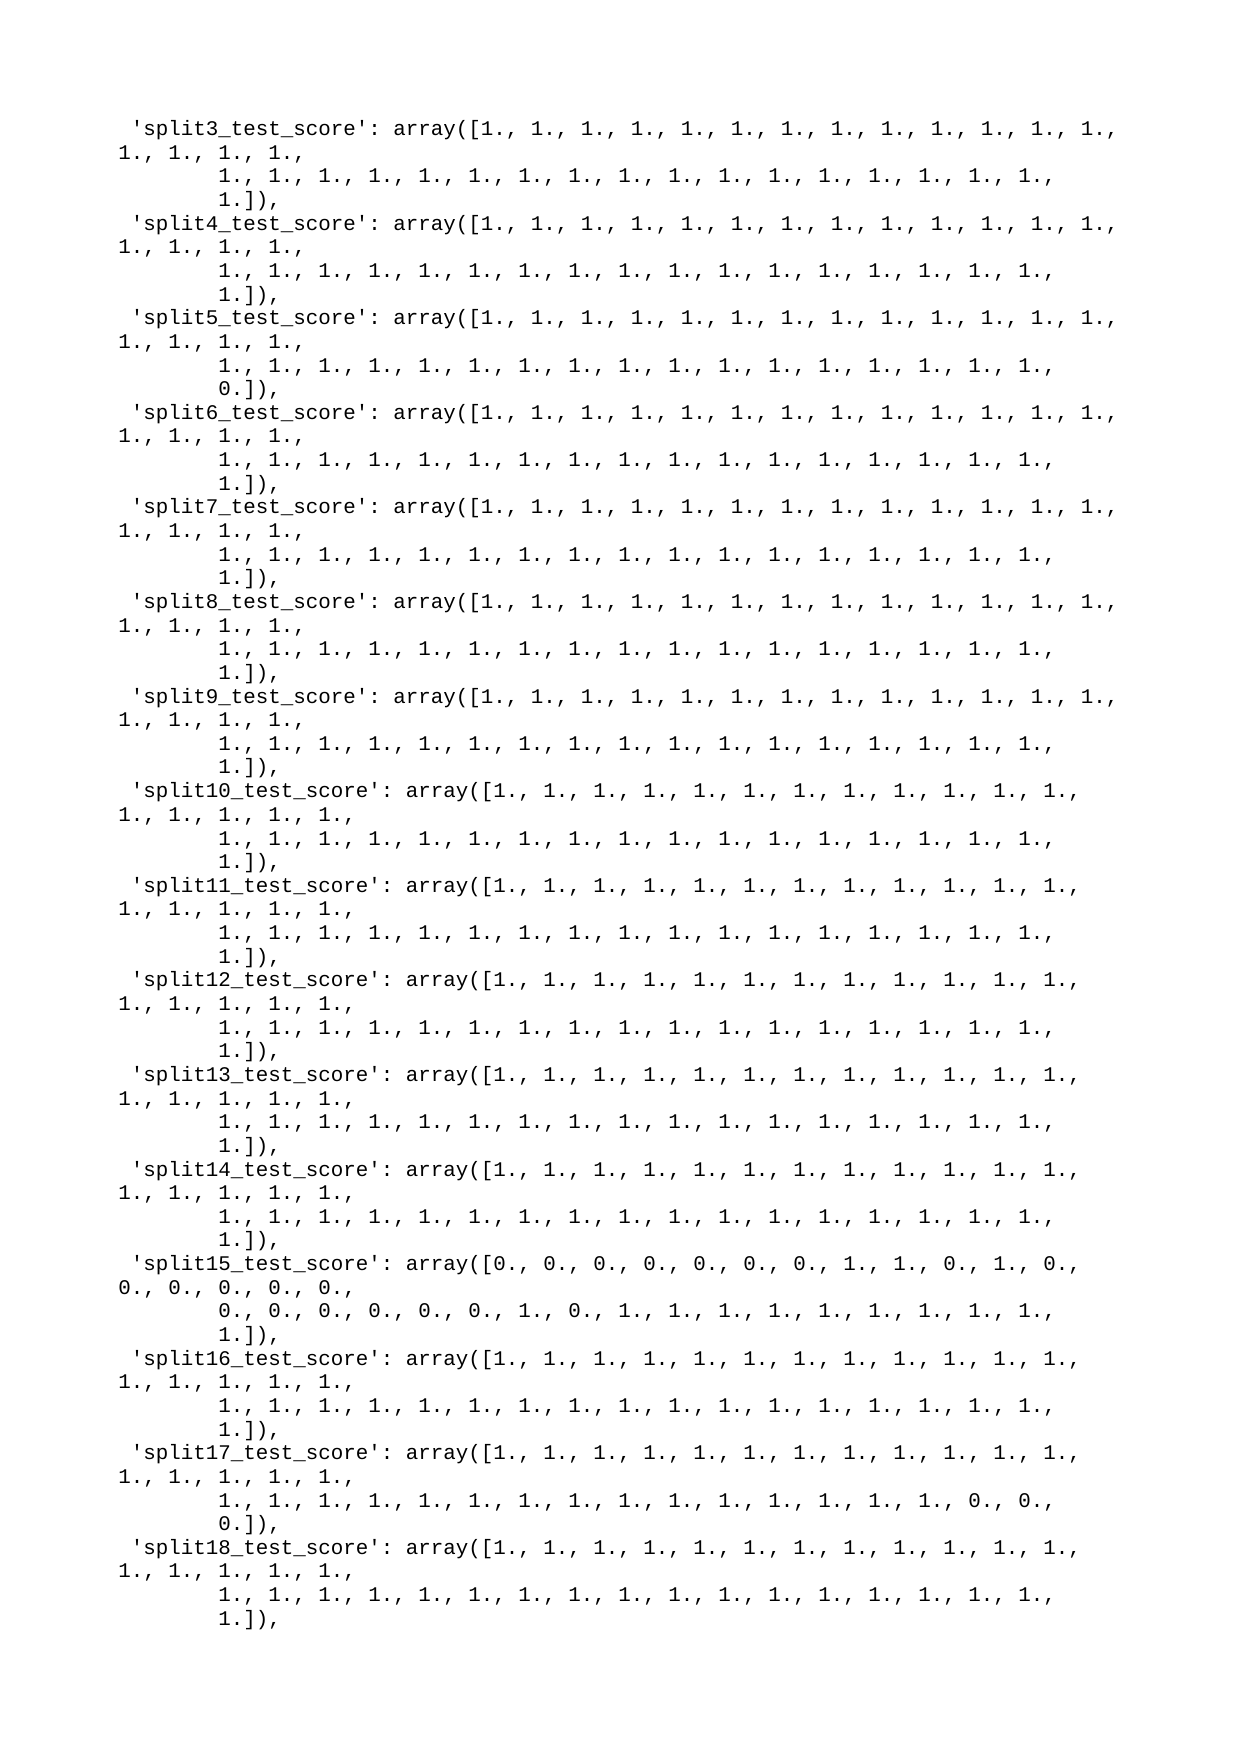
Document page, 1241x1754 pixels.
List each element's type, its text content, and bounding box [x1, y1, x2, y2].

text 1., 1., 1., 1., 1., 1., 1., 1., 1., 1., 1., 1., 1., 1., 1., 1., 1., [118, 449, 1122, 473]
text 1., 1., 1., 1., 1., 1., 1., 1., 1., 1., 1., 1., 1., 1., 1., 1., 1., [118, 733, 1122, 757]
text 1., 1., 1., 1., 1., 1., 1., 1., 1., 1., 1., 1., 1., 1., 1., 1., 1., [118, 1017, 1122, 1040]
text 1., 1., 1., 1., 1., 1., 1., 1., 1., 1., 1., 1., 1., 1., 1., 1., 1., [118, 354, 1122, 378]
text 1., 1., 1., 1., 1., 1., 1., 1., 1., 1., 1., 1., 1., 1., 1., 1., 1., [118, 922, 1122, 946]
text 1., 1., 1., 1., 1., 1., 1., 1., 1., 1., 1., 1., 1., 1., 1., 1., 1., [118, 1584, 1122, 1608]
text 'split12_test_score': array([1., 1., 1., 1., 1., 1., 1., 1., 1., 1., 1., 1., 1., 1., 1., 1., 1., [118, 969, 1122, 1017]
text 'split7_test_score': array([1., 1., 1., 1., 1., 1., 1., 1., 1., 1., 1., 1., 1., 1., 1., 1., 1., [118, 496, 1122, 544]
text 1.]), [118, 1324, 1122, 1348]
text 1., 1., 1., 1., 1., 1., 1., 1., 1., 1., 1., 1., 1., 1., 1., 1., 1., [118, 1111, 1122, 1135]
text 1.]), [118, 851, 1122, 875]
text 'split14_test_score': array([1., 1., 1., 1., 1., 1., 1., 1., 1., 1., 1., 1., 1., 1., 1., 1., 1., [118, 1158, 1122, 1206]
text 'split16_test_score': array([1., 1., 1., 1., 1., 1., 1., 1., 1., 1., 1., 1., 1., 1., 1., 1., 1., [118, 1348, 1122, 1395]
text 'split17_test_score': array([1., 1., 1., 1., 1., 1., 1., 1., 1., 1., 1., 1., 1., 1., 1., 1., 1., [118, 1442, 1122, 1489]
text 1.]), [118, 1608, 1122, 1631]
text 1., 1., 1., 1., 1., 1., 1., 1., 1., 1., 1., 1., 1., 1., 1., 1., 1., [118, 165, 1122, 189]
text 'split13_test_score': array([1., 1., 1., 1., 1., 1., 1., 1., 1., 1., 1., 1., 1., 1., 1., 1., 1., [118, 1064, 1122, 1111]
text 1.]), [118, 189, 1122, 213]
text 1., 1., 1., 1., 1., 1., 1., 1., 1., 1., 1., 1., 1., 1., 1., 0., 0., [118, 1489, 1122, 1513]
text 'split3_test_score': array([1., 1., 1., 1., 1., 1., 1., 1., 1., 1., 1., 1., 1., 1., 1., 1., 1., [118, 118, 1122, 165]
text 0.]), [118, 1513, 1122, 1537]
text 1.]), [118, 757, 1122, 780]
text 1.]), [118, 662, 1122, 686]
text 1., 1., 1., 1., 1., 1., 1., 1., 1., 1., 1., 1., 1., 1., 1., 1., 1., [118, 638, 1122, 662]
text 'split6_test_score': array([1., 1., 1., 1., 1., 1., 1., 1., 1., 1., 1., 1., 1., 1., 1., 1., 1., [118, 402, 1122, 449]
text 1.]), [118, 284, 1122, 307]
text 0., 0., 0., 0., 0., 0., 1., 0., 1., 1., 1., 1., 1., 1., 1., 1., 1., [118, 1300, 1122, 1324]
text 1., 1., 1., 1., 1., 1., 1., 1., 1., 1., 1., 1., 1., 1., 1., 1., 1., [118, 1395, 1122, 1419]
text 1.]), [118, 1040, 1122, 1064]
text 1.]), [118, 1135, 1122, 1158]
text 1.]), [118, 473, 1122, 496]
text 1., 1., 1., 1., 1., 1., 1., 1., 1., 1., 1., 1., 1., 1., 1., 1., 1., [118, 827, 1122, 851]
text 1.]), [118, 1229, 1122, 1253]
text 'split4_test_score': array([1., 1., 1., 1., 1., 1., 1., 1., 1., 1., 1., 1., 1., 1., 1., 1., 1., [118, 213, 1122, 260]
text 1., 1., 1., 1., 1., 1., 1., 1., 1., 1., 1., 1., 1., 1., 1., 1., 1., [118, 544, 1122, 567]
text 'split18_test_score': array([1., 1., 1., 1., 1., 1., 1., 1., 1., 1., 1., 1., 1., 1., 1., 1., 1., [118, 1537, 1122, 1584]
text 0.]), [118, 378, 1122, 402]
text 1., 1., 1., 1., 1., 1., 1., 1., 1., 1., 1., 1., 1., 1., 1., 1., 1., [118, 260, 1122, 284]
text 1.]), [118, 1419, 1122, 1442]
text 'split15_test_score': array([0., 0., 0., 0., 0., 0., 0., 1., 1., 0., 1., 0., 0., 0., 0., 0., 0., [118, 1253, 1122, 1300]
text 'split9_test_score': array([1., 1., 1., 1., 1., 1., 1., 1., 1., 1., 1., 1., 1., 1., 1., 1., 1., [118, 686, 1122, 733]
text 'split5_test_score': array([1., 1., 1., 1., 1., 1., 1., 1., 1., 1., 1., 1., 1., 1., 1., 1., 1., [118, 307, 1122, 354]
text 1., 1., 1., 1., 1., 1., 1., 1., 1., 1., 1., 1., 1., 1., 1., 1., 1., [118, 1206, 1122, 1229]
text 'split11_test_score': array([1., 1., 1., 1., 1., 1., 1., 1., 1., 1., 1., 1., 1., 1., 1., 1., 1., [118, 875, 1122, 922]
text 1.]), [118, 567, 1122, 591]
text 1.]), [118, 946, 1122, 969]
text 'split8_test_score': array([1., 1., 1., 1., 1., 1., 1., 1., 1., 1., 1., 1., 1., 1., 1., 1., 1., [118, 591, 1122, 638]
text 'split10_test_score': array([1., 1., 1., 1., 1., 1., 1., 1., 1., 1., 1., 1., 1., 1., 1., 1., 1., [118, 780, 1122, 827]
